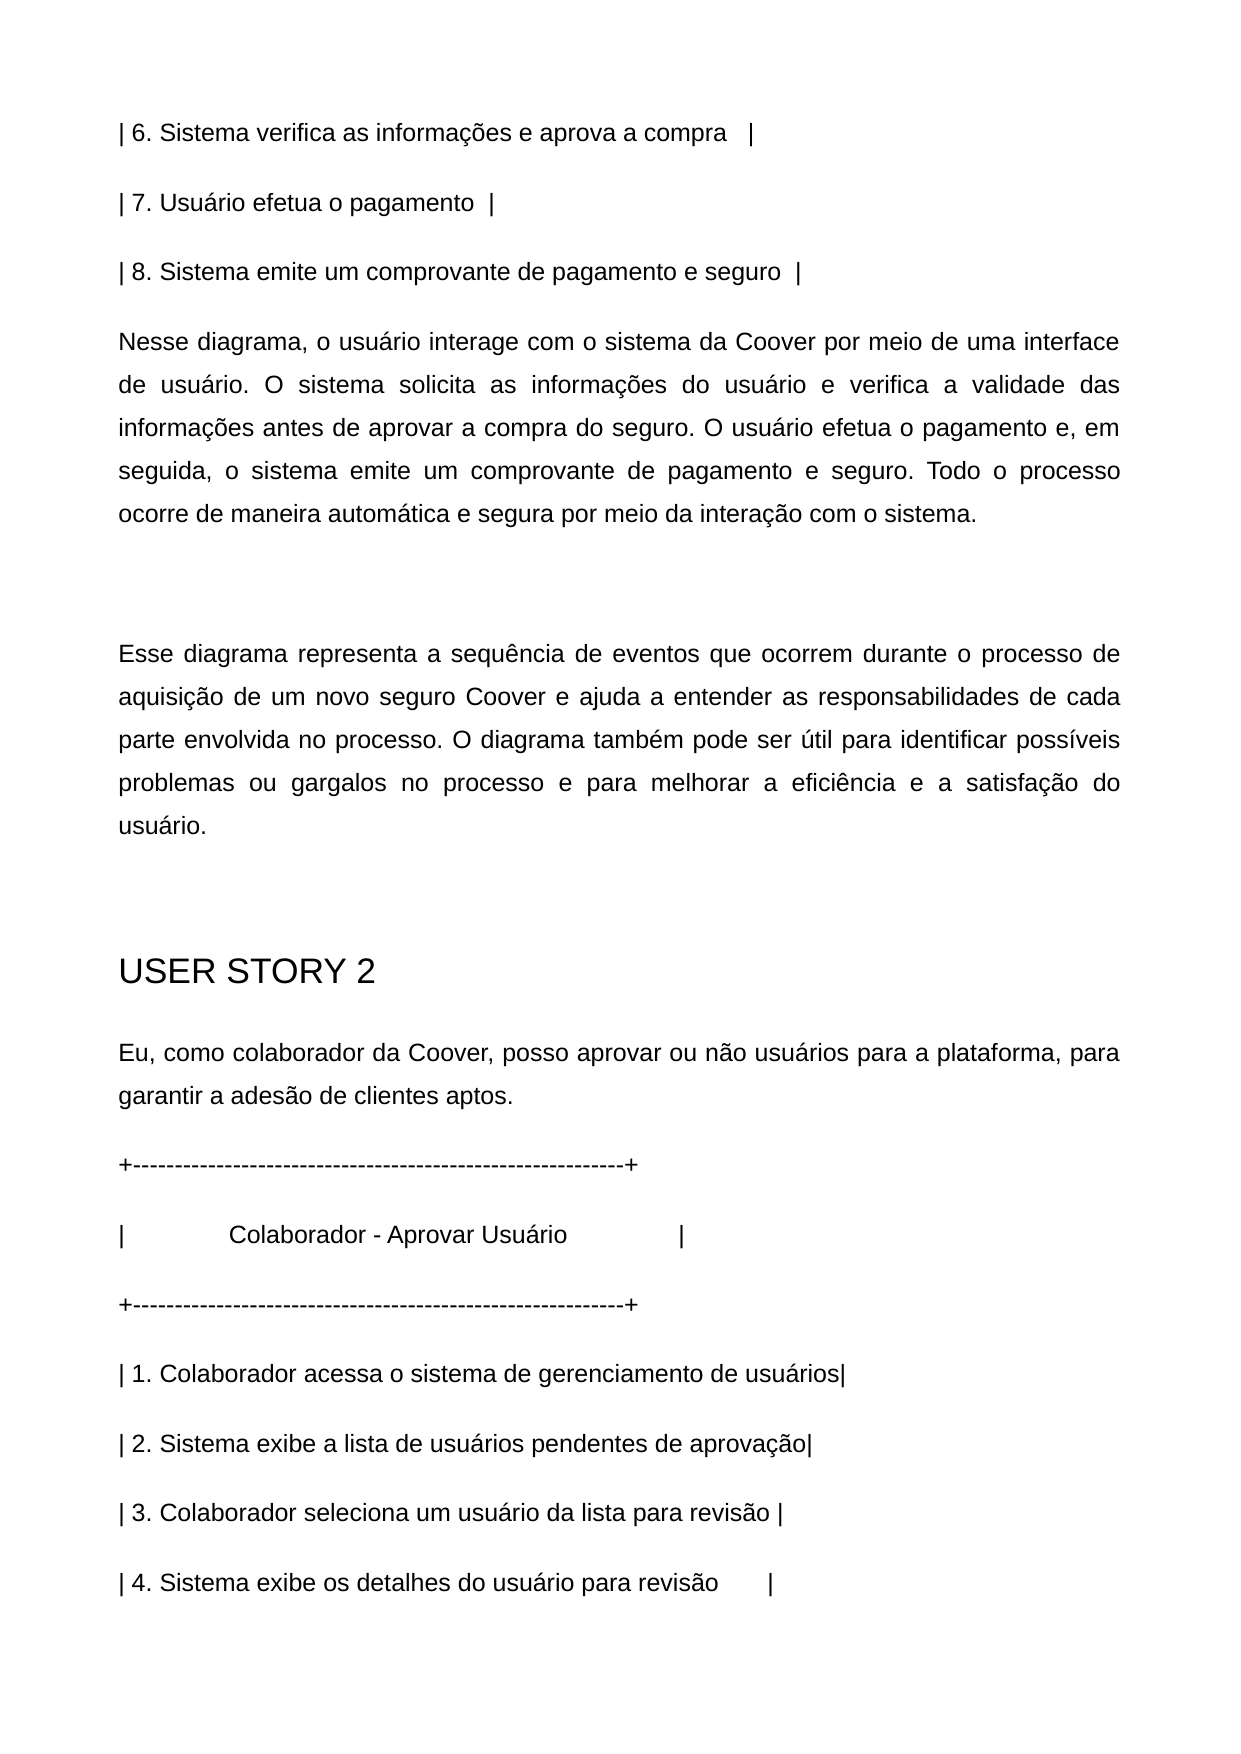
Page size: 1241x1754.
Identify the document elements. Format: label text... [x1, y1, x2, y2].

text | Colaborador - Aprovar Usuário | [118, 1220, 1122, 1249]
text Eu, como colaborador da Coover, posso aprovar ou não usuários para a plataforma, para garantir a adesão de clientes aptos. [118, 1038, 1122, 1109]
text | 4. Sistema exibe os detalhes do usuário para revisão | [118, 1568, 1122, 1597]
text Nesse diagrama, o usuário interage com o sistema da Coover por meio de uma interface de usuário. O sistema solicita as informações do usuário e verifica a validade das informações antes de aprovar a compra do seguro. O usuário efetua o pagamento e, em seguida, o sistema emite um comprovante de pagamento e seguro. Todo o processo ocorre de maneira automática e segura por meio da interação com o sistema. [118, 327, 1122, 528]
text +-----------------------------------------------------------+ [118, 1289, 1122, 1318]
text Esse diagrama representa a sequência de eventos que ocorrem durante o processo de aquisição de um novo seguro Coover e ajuda a entender as responsabilidades de cada parte envolvida no processo. O diagrama também pode ser útil para identificar possíveis problemas ou gargalos no processo e para melhorar a eficiência e a satisfação do usuário. [118, 638, 1122, 840]
text +-----------------------------------------------------------+ [118, 1150, 1122, 1179]
text | 6. Sistema verifica as informações e aprova a compra | [118, 118, 1122, 147]
text | 7. Usuário efetua o pagamento | [118, 188, 1122, 216]
text | 3. Colaborador seleciona um usuário da lista para revisão | [118, 1498, 1122, 1527]
text | 1. Colaborador acessa o sistema de gerenciamento de usuários| [118, 1359, 1122, 1388]
text USER STORY 2 [118, 950, 1122, 991]
text | 2. Sistema exibe a lista de usuários pendentes de aprovação| [118, 1429, 1122, 1457]
text | 8. Sistema emite um comprovante de pagamento e seguro | [118, 257, 1122, 286]
